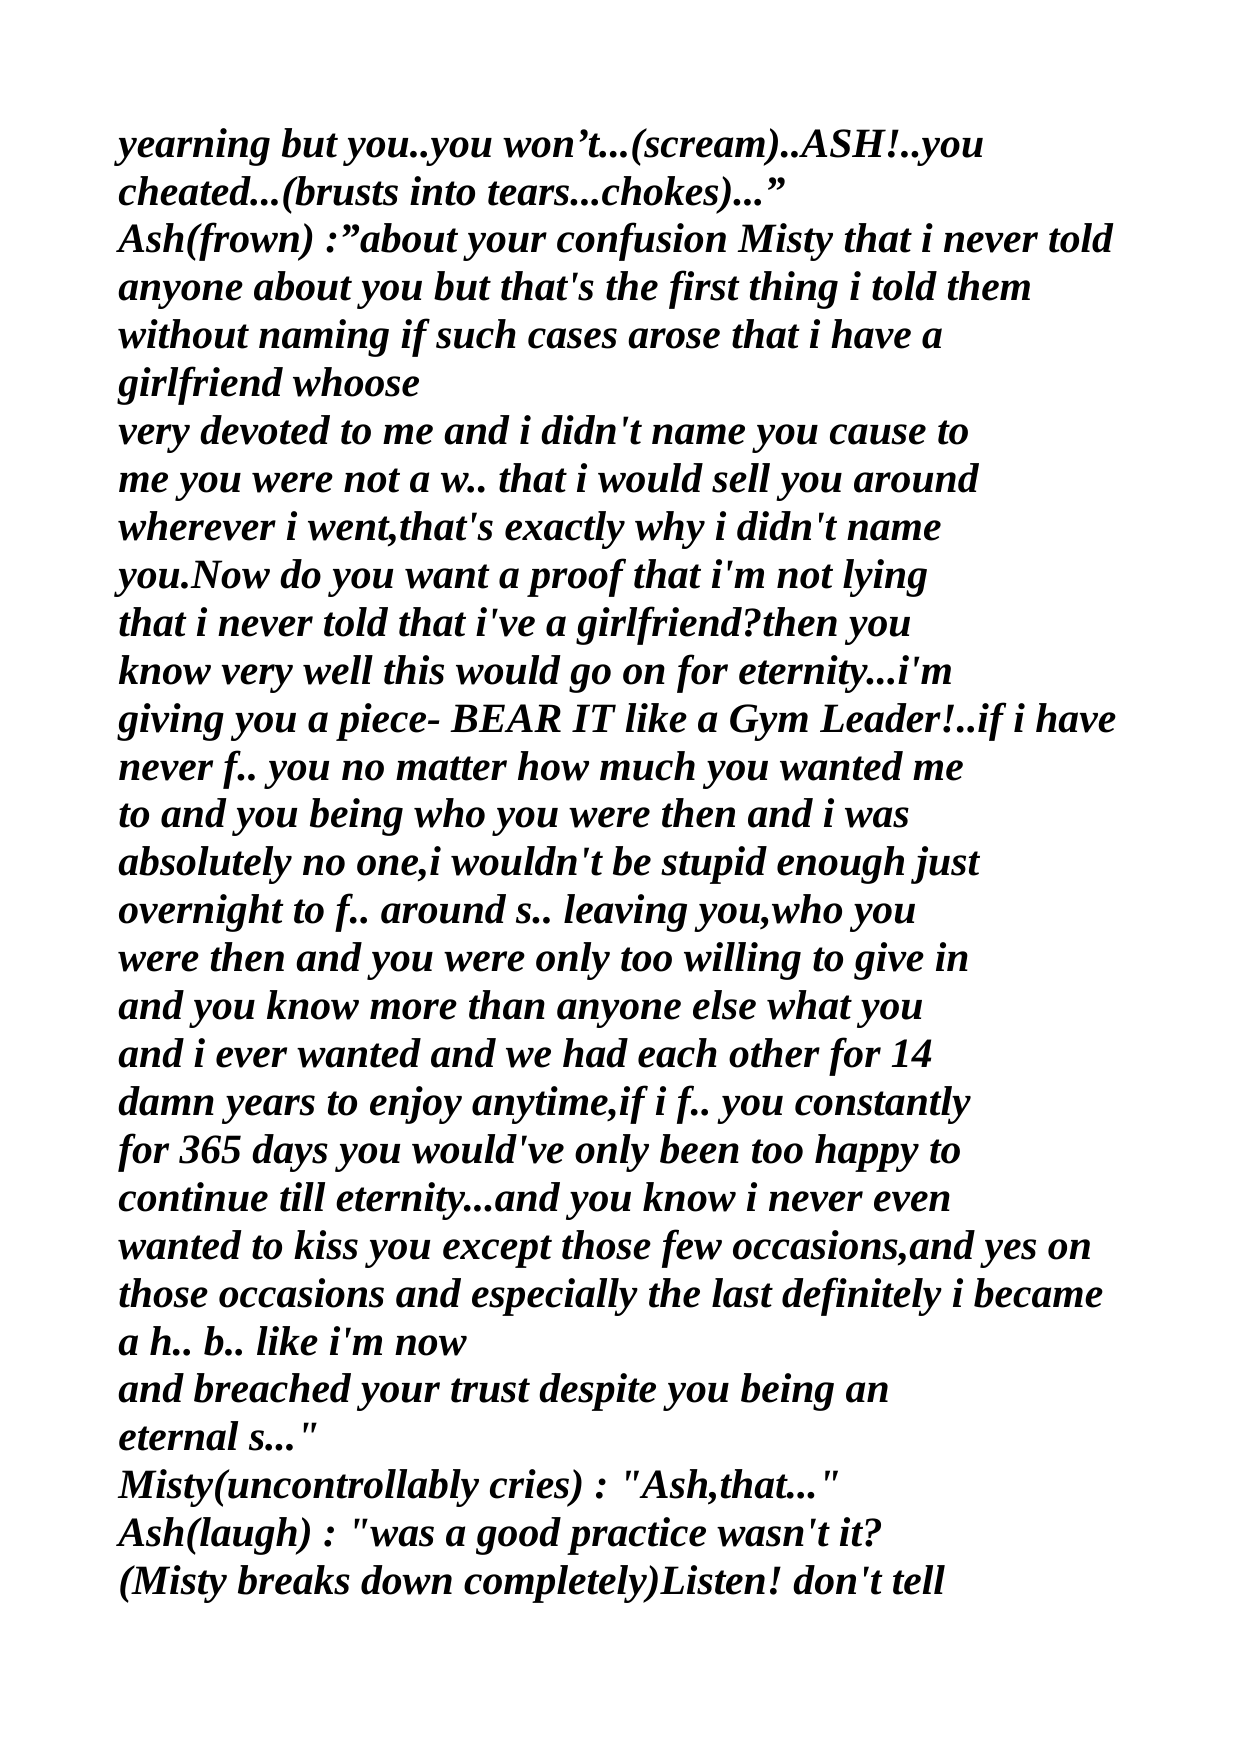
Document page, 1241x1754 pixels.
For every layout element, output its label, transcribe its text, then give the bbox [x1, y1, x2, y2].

text wherever i went,that's exactly why i didn't name [118, 501, 1122, 549]
text eternal s..." [118, 1412, 1122, 1460]
text and breached your trust despite you being an [118, 1364, 1122, 1412]
text were then and you were only too willing to give in [118, 933, 1122, 981]
text yearning but you..you won’t...(scream)..ASH!..you cheated...(brusts into tears...chokes)...” [118, 118, 1122, 214]
text giving you a piece- BEAR IT like a Gym Leader!..if i have never f.. you no matter how much you wanted me [118, 693, 1122, 789]
text you.Now do you want a proof that i'm not lying [118, 549, 1122, 597]
text absolutely no one,i wouldn't be stupid enough just [118, 837, 1122, 885]
text that i never told that i've a girlfriend?then you [118, 597, 1122, 645]
text Ash(frown) :”about your confusion Misty that i never told anyone about you but that's the first thing i told them without naming if such cases arose that i have a girlfriend whoose [118, 214, 1122, 406]
text overnight to f.. around s.. leaving you,who you [118, 885, 1122, 933]
text Ash(laugh) : "was a good practice wasn't it? [118, 1508, 1122, 1556]
text Misty(uncontrollably cries) : "Ash,that..." [118, 1460, 1122, 1508]
text to and you being who you were then and i was [118, 789, 1122, 837]
text for 365 days you would've only been too happy to [118, 1124, 1122, 1172]
text continue till eternity...and you know i never even [118, 1172, 1122, 1220]
text and i ever wanted and we had each other for 14 [118, 1028, 1122, 1076]
text (Misty breaks down completely)Listen! don't tell [118, 1556, 1122, 1603]
text very devoted to me and i didn't name you cause to [118, 406, 1122, 453]
text and you know more than anyone else what you [118, 981, 1122, 1028]
text me you were not a w.. that i would sell you around [118, 453, 1122, 501]
text know very well this would go on for eternity...i'm [118, 645, 1122, 693]
text those occasions and especially the last definitely i became a h.. b.. like i'm now [118, 1268, 1122, 1364]
text wanted to kiss you except those few occasions,and yes on [118, 1220, 1122, 1268]
text damn years to enjoy anytime,if i f.. you constantly [118, 1076, 1122, 1124]
